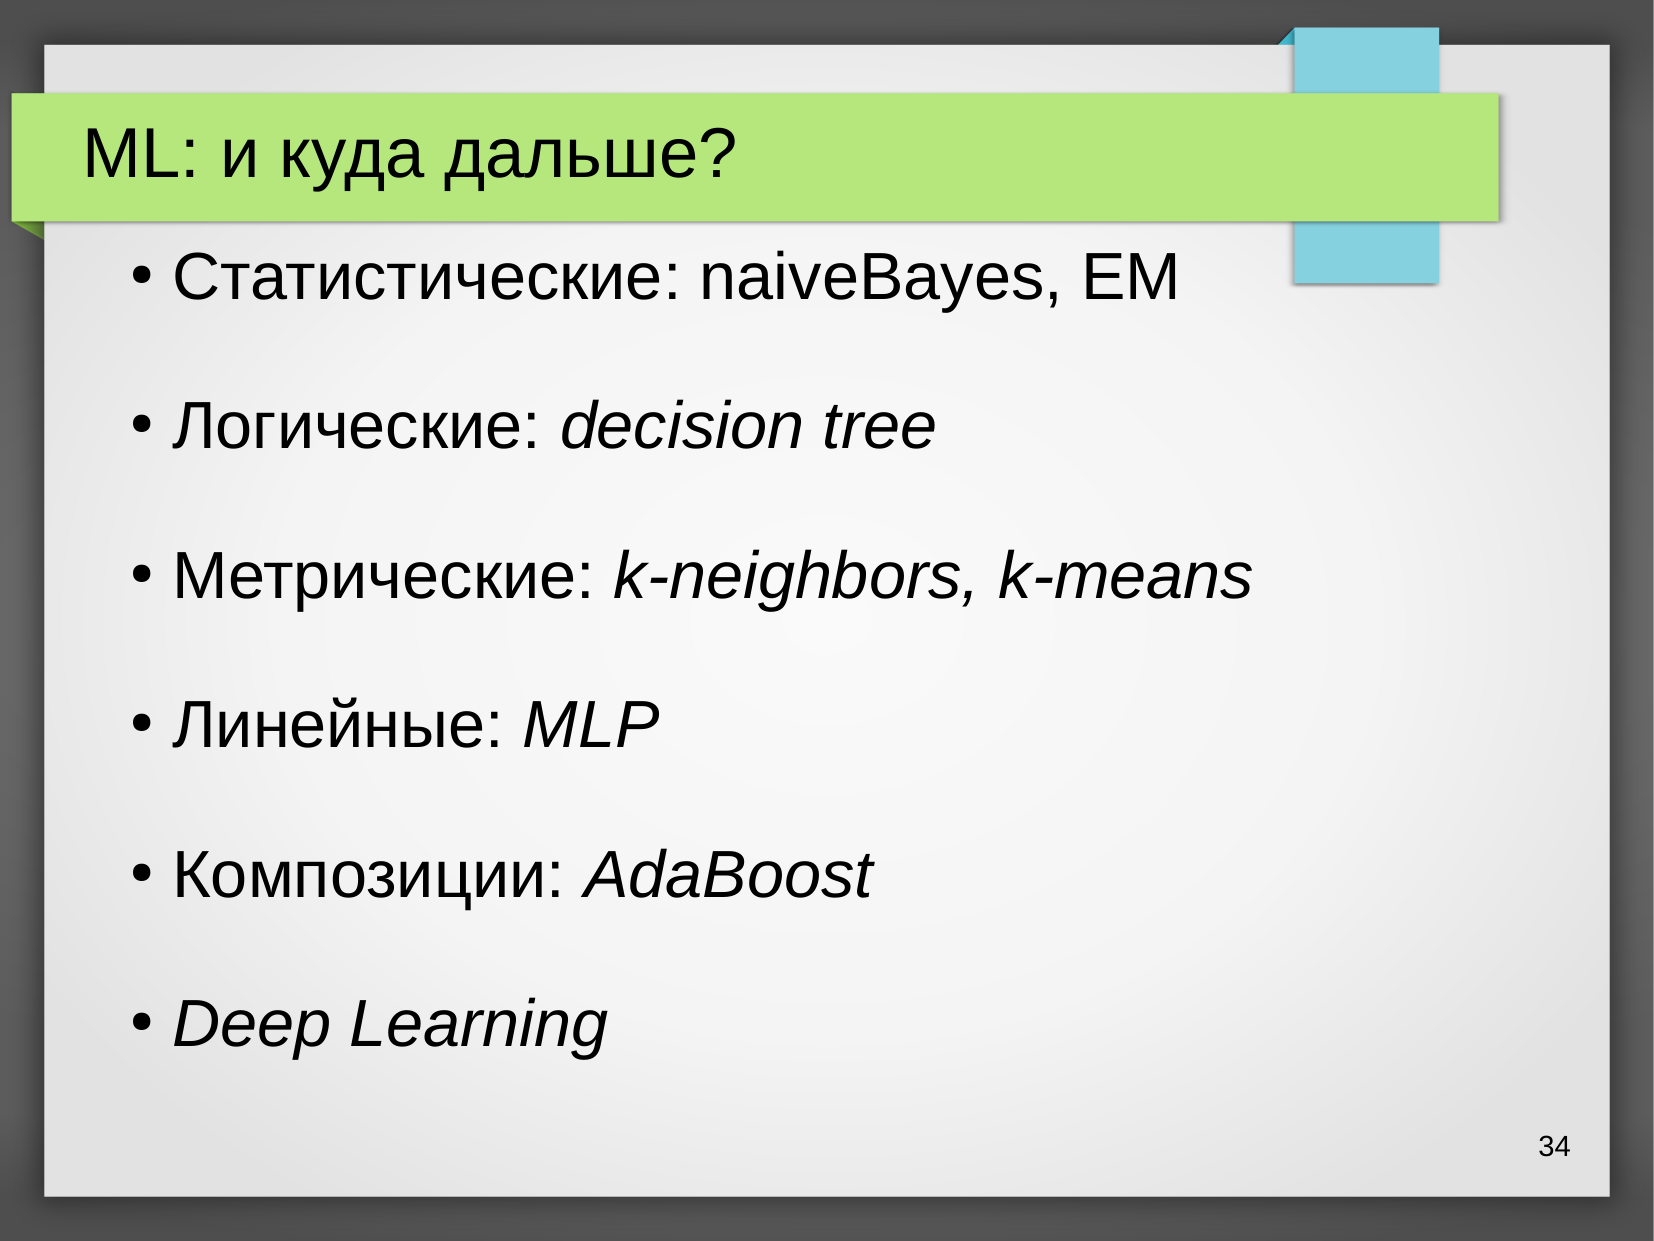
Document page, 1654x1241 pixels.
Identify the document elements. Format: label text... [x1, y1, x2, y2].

title ML: и куда дальше? [82, 49, 1571, 163]
picture [0, 0, 1654, 1241]
subtitle Статистические: naiveBayes, EM Логические: decision tree Метрические: k-neighbors, k-means Линейные: MLP Композиции: AdaBoost Deep Learning [82, 163, 1571, 1136]
